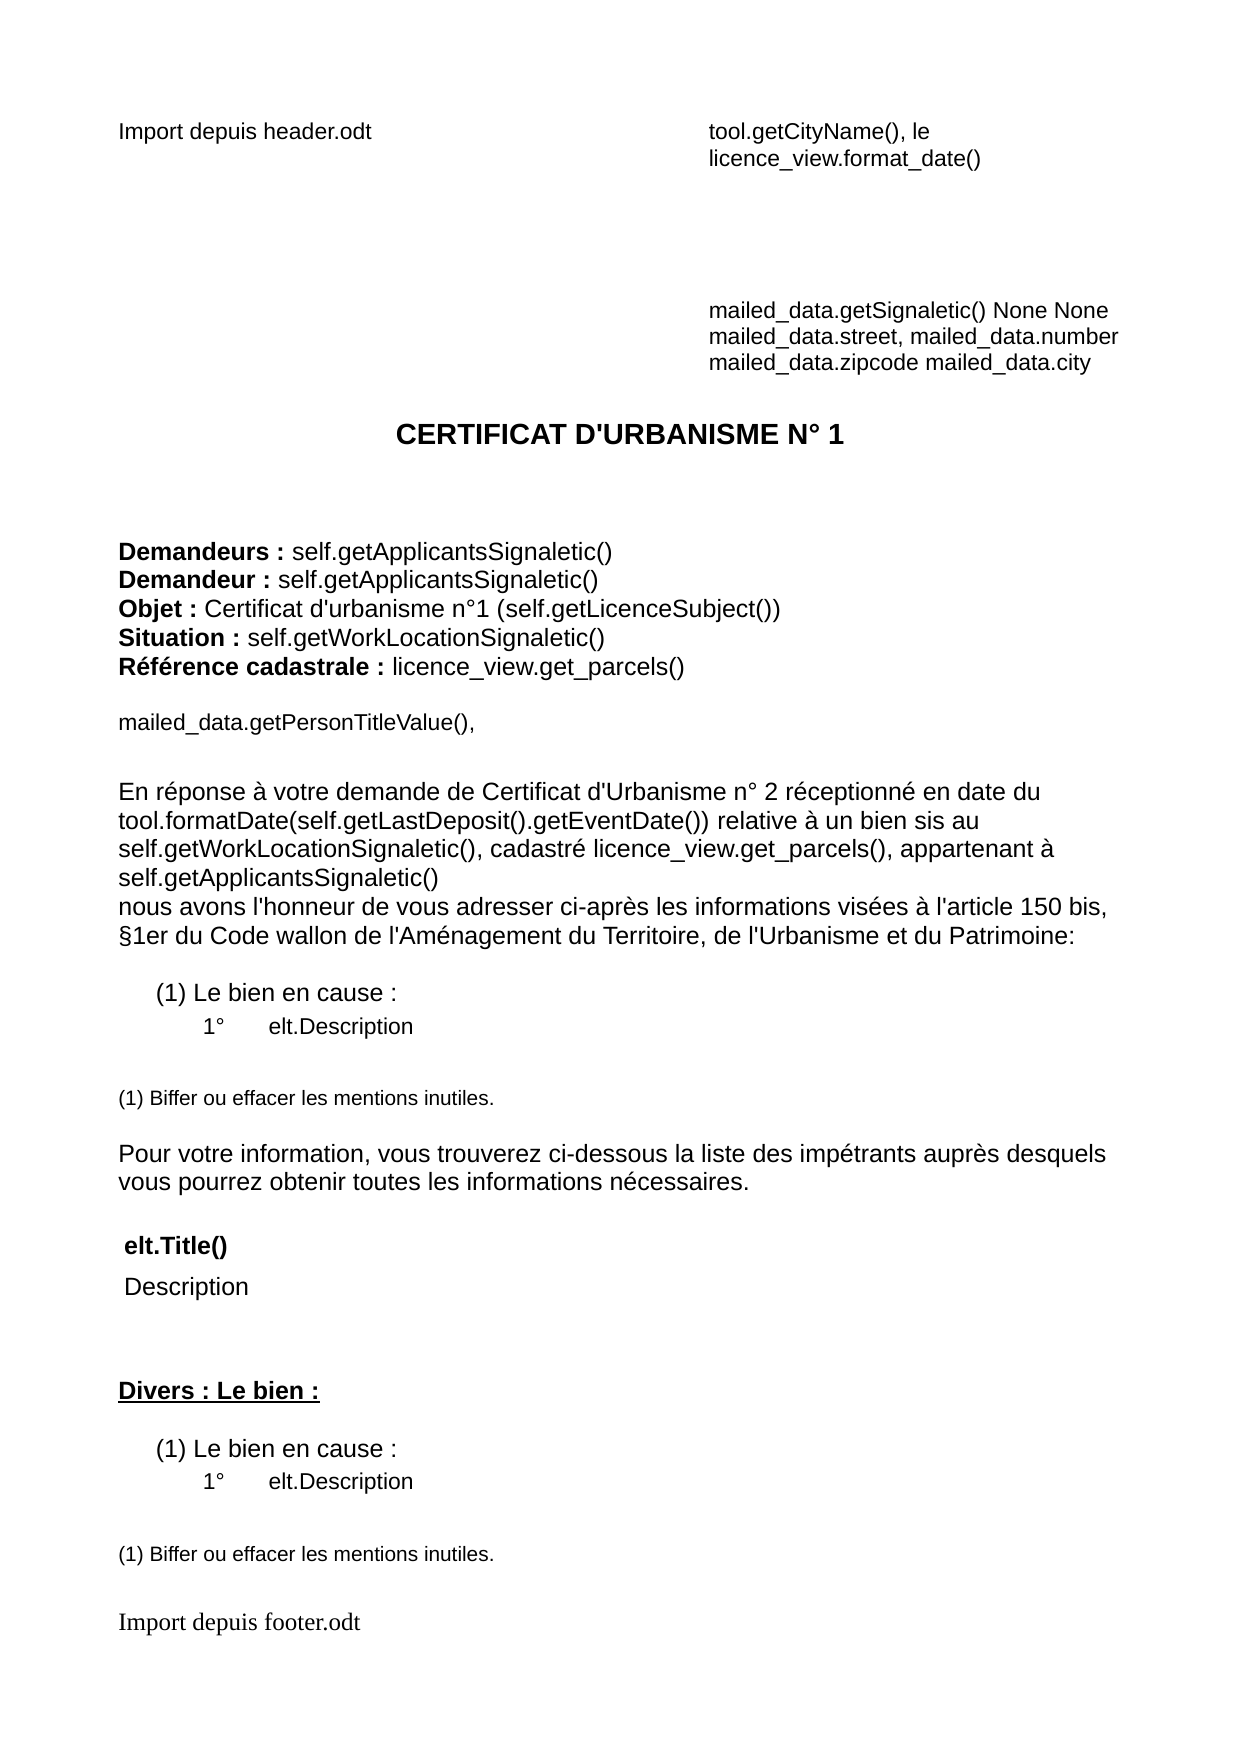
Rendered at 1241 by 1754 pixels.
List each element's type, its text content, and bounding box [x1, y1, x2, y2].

table_header tool.getCityName(), le licence_view.format_date() mailed_data.getSignaletic() None None mailed_data.street, mailed_data.number mailed_data.zipcode mailed_data.city [709, 118, 1123, 388]
table_header elt.Title() Description [118, 1225, 1122, 1319]
text Référence cadastrale : licence_view.get_parcels() [118, 652, 1122, 681]
text Situation : self.getWorkLocationSignaletic() [118, 623, 1122, 652]
text Divers : Le bien : [118, 1376, 1122, 1405]
text (1) Biffer ou effacer les mentions inutiles. [118, 1086, 1122, 1110]
table_header elt.Description [263, 1007, 1123, 1057]
text Demandeur : self.getApplicantsSignaletic() [118, 566, 1122, 594]
list Le bien en cause : [156, 1434, 1122, 1463]
text (1) Biffer ou effacer les mentions inutiles. [118, 1542, 1122, 1566]
text Demandeurs : self.getApplicantsSignaletic() [118, 537, 1122, 566]
table_header elt.Description [263, 1463, 1123, 1513]
text nous avons l'honneur de vous adresser ci-après les informations visées à l'article 150 bis, §1er du Code wallon de l'Aménagement du Territoire, de l'Urbanisme et du Patrimoine: [118, 892, 1122, 949]
list Le bien en cause : [156, 978, 1122, 1007]
table_header [159, 1007, 262, 1057]
text Pour votre information, vous trouverez ci-dessous la liste des impétrants auprès desquels vous pourrez obtenir toutes les informations nécessaires. [118, 1139, 1122, 1196]
table_header [159, 1463, 262, 1513]
text En réponse à votre demande de Certificat d'Urbanisme n° 2 réceptionné en date du tool.formatDate(self.getLastDeposit().getEventDate()) relative à un bien sis au self.getWorkLocationSignaletic(), cadastré licence_view.get_parcels(), appartenant à self.getApplicantsSignaletic() [118, 777, 1122, 892]
title CERTIFICAT D'URBANISME N° 1 [118, 417, 1122, 451]
text mailed_data.getPersonTitleValue(), [118, 709, 1122, 736]
text Objet : Certificat d'urbanisme n°1 (self.getLicenceSubject()) [118, 594, 1122, 623]
table_header Import depuis header.odt [118, 118, 708, 388]
